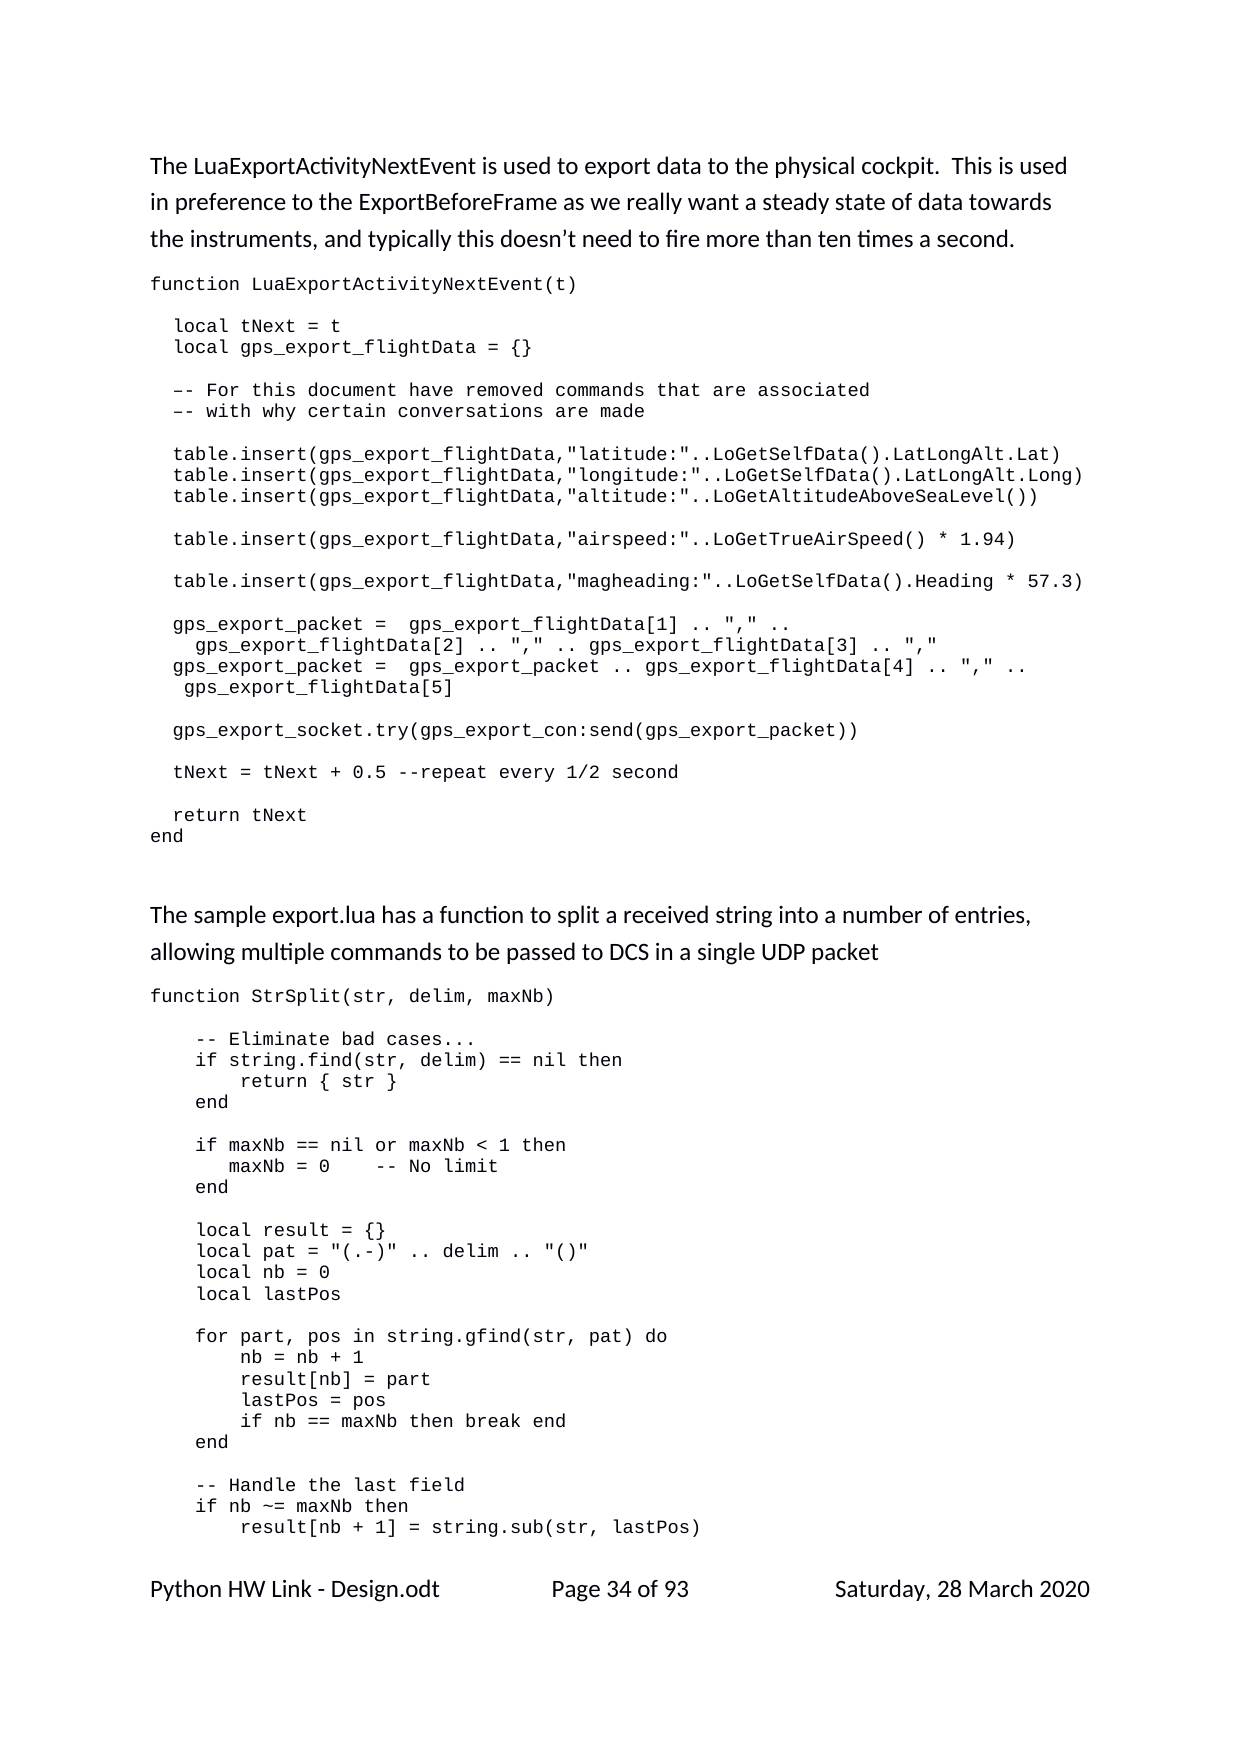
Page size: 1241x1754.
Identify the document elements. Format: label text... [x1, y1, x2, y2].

text return { str } [150, 1072, 1090, 1093]
text local lastPos [150, 1284, 1090, 1306]
text gps_export_socket.try(gps_export_con:send(gps_export_packet)) [150, 721, 1090, 742]
text if nb == maxNb then break end [150, 1412, 1090, 1433]
text end [150, 1178, 1090, 1199]
text result[nb] = part [150, 1369, 1090, 1391]
text gps_export_packet = gps_export_packet .. gps_export_flightData[4] .. "," .. [150, 657, 1090, 678]
text if string.find(str, delim) == nil then [150, 1051, 1090, 1072]
text The sample export.lua has a function to split a received string into a number of entries, allowing multiple commands to be passed to DCS in a single UDP packet [150, 899, 1090, 966]
text local tNext = t [150, 317, 1090, 338]
text return tNext [150, 806, 1090, 827]
text -- Handle the last field [150, 1476, 1090, 1497]
text gps_export_flightData[2] .. "," .. gps_export_flightData[3] .. "," [150, 636, 1090, 657]
text The LuaExportActivityNextEvent is used to export data to the physical cockpit. This is used in preference to the ExportBeforeFrame as we really want a steady state of data towards the instruments, and typically this doesn’t need to fire more than ten times a second. [150, 150, 1090, 254]
text if nb ~= maxNb then [150, 1497, 1090, 1518]
text nb = nb + 1 [150, 1348, 1090, 1369]
text end [150, 1093, 1090, 1114]
text –- For this document have removed commands that are associated [150, 381, 1090, 402]
text tNext = tNext + 0.5 --repeat every 1/2 second [150, 763, 1090, 784]
text result[nb + 1] = string.sub(str, lastPos) [150, 1518, 1090, 1539]
text table.insert(gps_export_flightData,"longitude:"..LoGetSelfData().LatLongAlt.Long) [150, 466, 1090, 487]
text local pat = "(.-)" .. delim .. "()" [150, 1242, 1090, 1263]
text for part, pos in string.gfind(str, pat) do [150, 1327, 1090, 1348]
text if maxNb == nil or maxNb < 1 then [150, 1136, 1090, 1157]
text maxNb = 0 -- No limit [150, 1157, 1090, 1178]
text end [150, 1433, 1090, 1454]
text table.insert(gps_export_flightData,"airspeed:"..LoGetTrueAirSpeed() * 1.94) [150, 529, 1090, 551]
text -- Eliminate bad cases... [150, 1029, 1090, 1051]
text –- with why certain conversations are made [150, 402, 1090, 423]
text function StrSplit(str, delim, maxNb) [150, 987, 1090, 1008]
text end [150, 827, 1090, 848]
text gps_export_flightData[5] [150, 678, 1090, 699]
text table.insert(gps_export_flightData,"latitude:"..LoGetSelfData().LatLongAlt.Lat) [150, 444, 1090, 466]
text lastPos = pos [150, 1391, 1090, 1412]
text table.insert(gps_export_flightData,"magheading:"..LoGetSelfData().Heading * 57.3) [150, 572, 1090, 593]
text table.insert(gps_export_flightData,"altitude:"..LoGetAltitudeAboveSeaLevel()) [150, 487, 1090, 508]
text gps_export_packet = gps_export_flightData[1] .. "," .. [150, 614, 1090, 636]
text local nb = 0 [150, 1263, 1090, 1284]
text local gps_export_flightData = {} [150, 338, 1090, 359]
text function LuaExportActivityNextEvent(t) [150, 274, 1090, 296]
text local result = {} [150, 1221, 1090, 1242]
